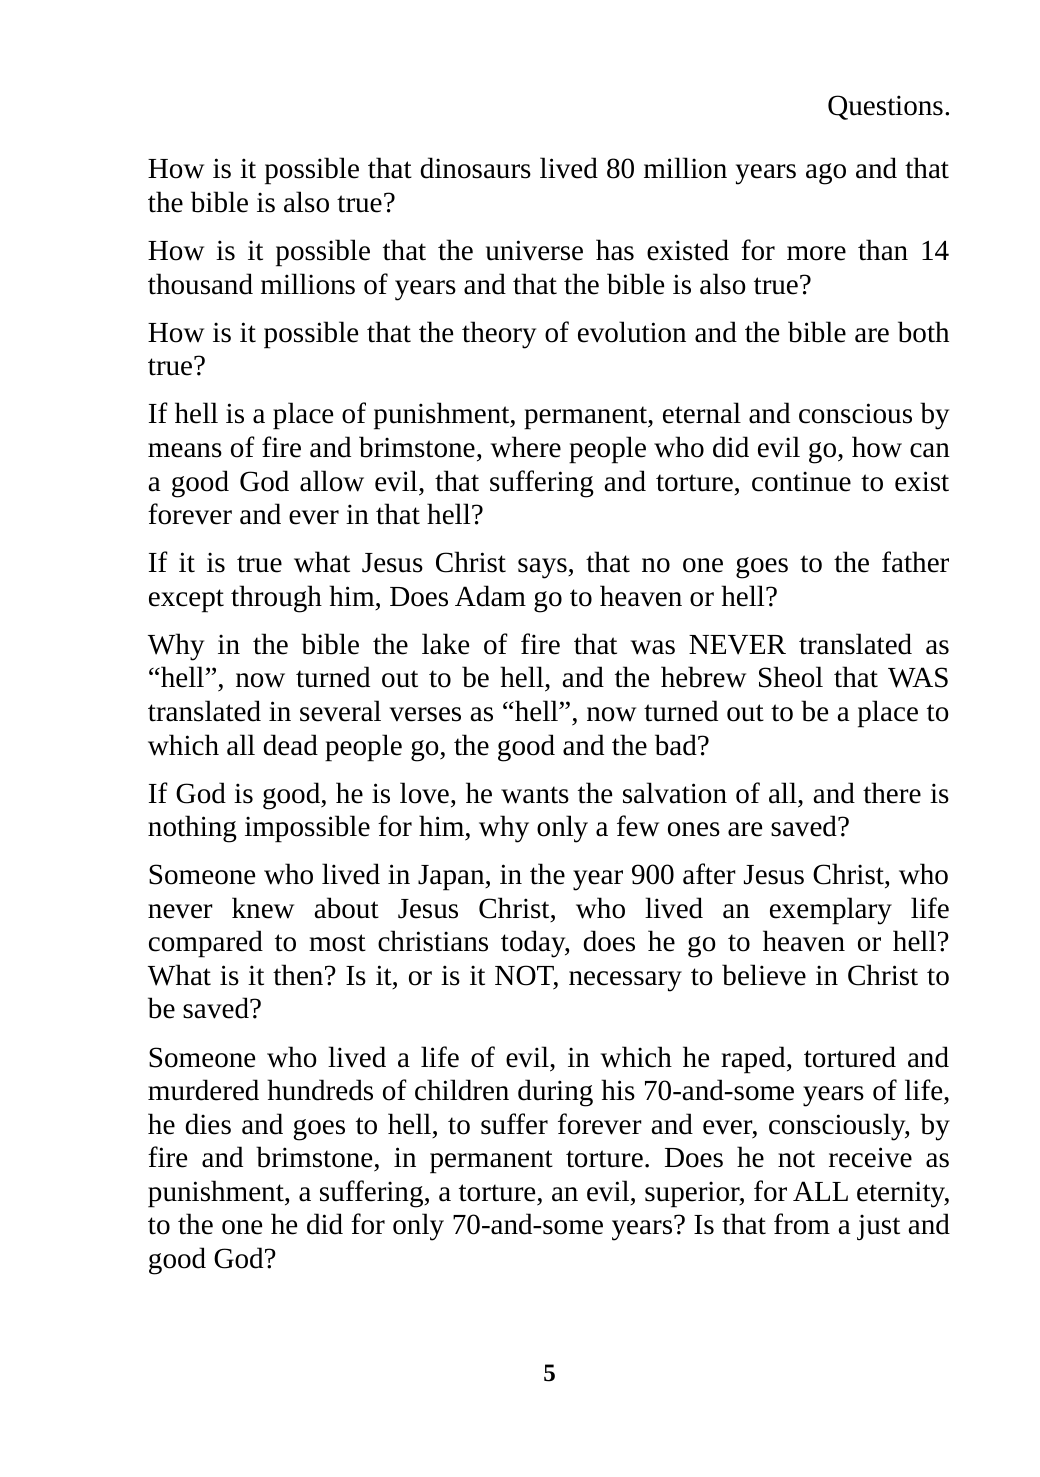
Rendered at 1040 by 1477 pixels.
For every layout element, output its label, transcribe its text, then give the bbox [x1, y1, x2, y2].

text If God is good, he is love, he wants the salvation of all, and there is nothing impossible for him, why only a few ones are saved? [148, 776, 951, 843]
text If it is true what Jesus Christ says, that no one goes to the father except through him, Does Adam go to heaven or hell? [148, 545, 951, 612]
text Someone who lived a life of evil, in which he raped, tortured and murdered hundreds of children during his 70-and-some years of life, he dies and goes to hell, to suffer forever and ever, consciously, by fire and brimstone, in permanent torture. Does he not receive as punishment, a suffering, a torture, an evil, superior, for ALL eternity, to the one he did for only 70-and-some years? Is that from a just and good God? [148, 1040, 951, 1274]
text How is it possible that the theory of evolution and the bible are both true? [148, 315, 951, 382]
text How is it possible that the universe has existed for more than 14 thousand millions of years and that the bible is also true? [148, 233, 951, 300]
text Why in the bible the lake of fire that was NEVER translated as “hell”, now turned out to be hell, and the hebrew Sheol that WAS translated in several verses as “hell”, now turned out to be a place to which all dead people go, the good and the bad? [148, 627, 951, 761]
text If hell is a place of punishment, permanent, eternal and conscious by means of fire and brimstone, where people who did evil go, how can a good God allow evil, that suffering and torture, continue to exist forever and ever in that hell? [148, 397, 951, 531]
text Someone who lived in Japan, in the year 900 after Jesus Christ, who never knew about Jesus Christ, who lived an exemplary life compared to most christians today, does he go to heaven or hell? What is it then? Is it, or is it NOT, necessary to believe in Christ to be saved? [148, 857, 951, 1025]
text How is it possible that dinosaurs lived 80 million years ago and that the bible is also true? [148, 152, 951, 219]
